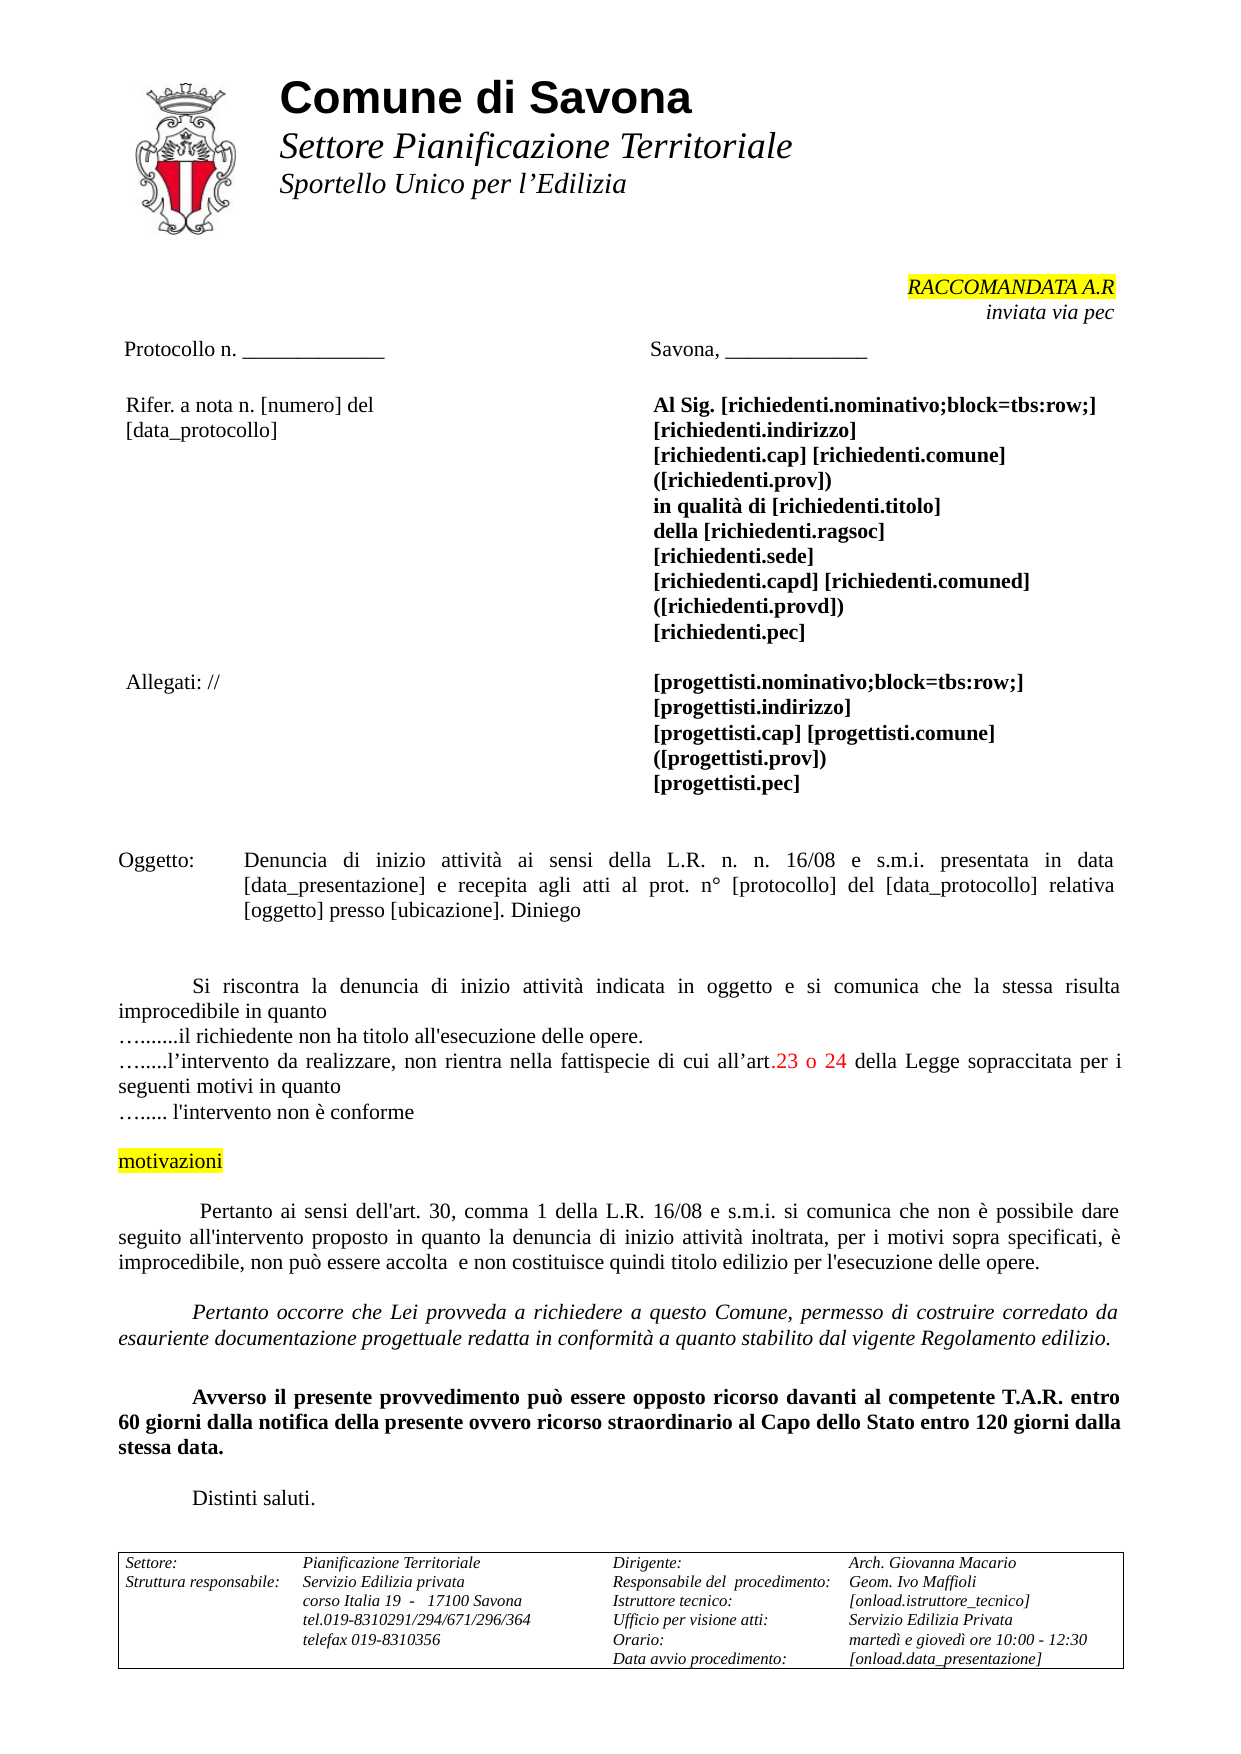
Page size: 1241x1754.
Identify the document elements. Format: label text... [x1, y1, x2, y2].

text ….....l’intervento da realizzare, non rientra nella fattispecie di cui all’art.23 o 24 della Legge sopraccitata per i seguenti motivi in quanto [118, 1048, 1122, 1099]
text Distinti saluti. [156, 1484, 1122, 1510]
table_header RACCOMANDATA A.R inviata via pec [644, 268, 1122, 330]
text ….......il richiedente non ha titolo all'esecuzione delle opere. [118, 1023, 1122, 1048]
text Avverso il presente provvedimento può essere opposto ricorso davanti al competente T.A.R. entro 60 giorni dalla notifica della presente ovvero ricorso straordinario al Capo dello Stato entro 120 giorni dalla stessa data. [118, 1384, 1122, 1459]
table_cell Protocollo n. _____________ [118, 330, 644, 367]
table_header Denuncia di inizio attività ai sensi della L.R. n. n. 16/08 e s.m.i. presentata in data [data_presentazione] e recepita agli atti al prot. n° [protocollo] del [data_protocollo] relativa [oggetto] presso [ubicazione]. Diniego [236, 847, 1123, 922]
table_cell Savona, _____________ [644, 330, 1122, 367]
table_cell Allegati: // [118, 669, 451, 821]
text …..... l'intervento non è conforme [118, 1099, 1122, 1124]
table_header Oggetto: [111, 847, 236, 922]
table_header [451, 392, 646, 669]
table_header Rifer. a nota n. [numero] del [data_protocollo] [118, 392, 451, 669]
table_cell [progettisti.nominativo;block=tbs:row;] [progettisti.indirizzo] [progettisti.cap] [progettisti.comune] ([progettisti.prov]) [progettisti.pec] [646, 669, 1119, 821]
text Pertanto occorre che Lei provveda a richiedere a questo Comune, permesso di costruire corredato da esauriente documentazione progettuale redatta in conformità a quanto stabilito dal vigente Regolamento edilizio. [118, 1299, 1122, 1350]
table_header Al Sig. [richiedenti.nominativo;block=tbs:row;] [richiedenti.indirizzo] [richiedenti.cap] [richiedenti.comune] ([richiedenti.prov]) in qualità di [richiedenti.titolo] della [richiedenti.ragsoc] [richiedenti.sede] [richiedenti.capd] [richiedenti.comuned] ([richiedenti.provd]) [richiedenti.pec] [646, 392, 1119, 669]
text motivazioni [118, 1148, 1122, 1173]
picture [135, 83, 236, 235]
text Pertanto ai sensi dell'art. 30, comma 1 della L.R. 16/08 e s.m.i. si comunica che non è possibile dare seguito all'intervento proposto in quanto la denuncia di inizio attività inoltrata, per i motivi sopra specificati, è improcedibile, non può essere accolta e non costituisce quindi titolo edilizio per l'esecuzione delle opere. [118, 1198, 1122, 1274]
table_cell [451, 669, 646, 821]
text Si riscontra la denuncia di inizio attività indicata in oggetto e si comunica che la stessa risulta improcedibile in quanto [118, 973, 1122, 1023]
table_header [118, 268, 644, 330]
